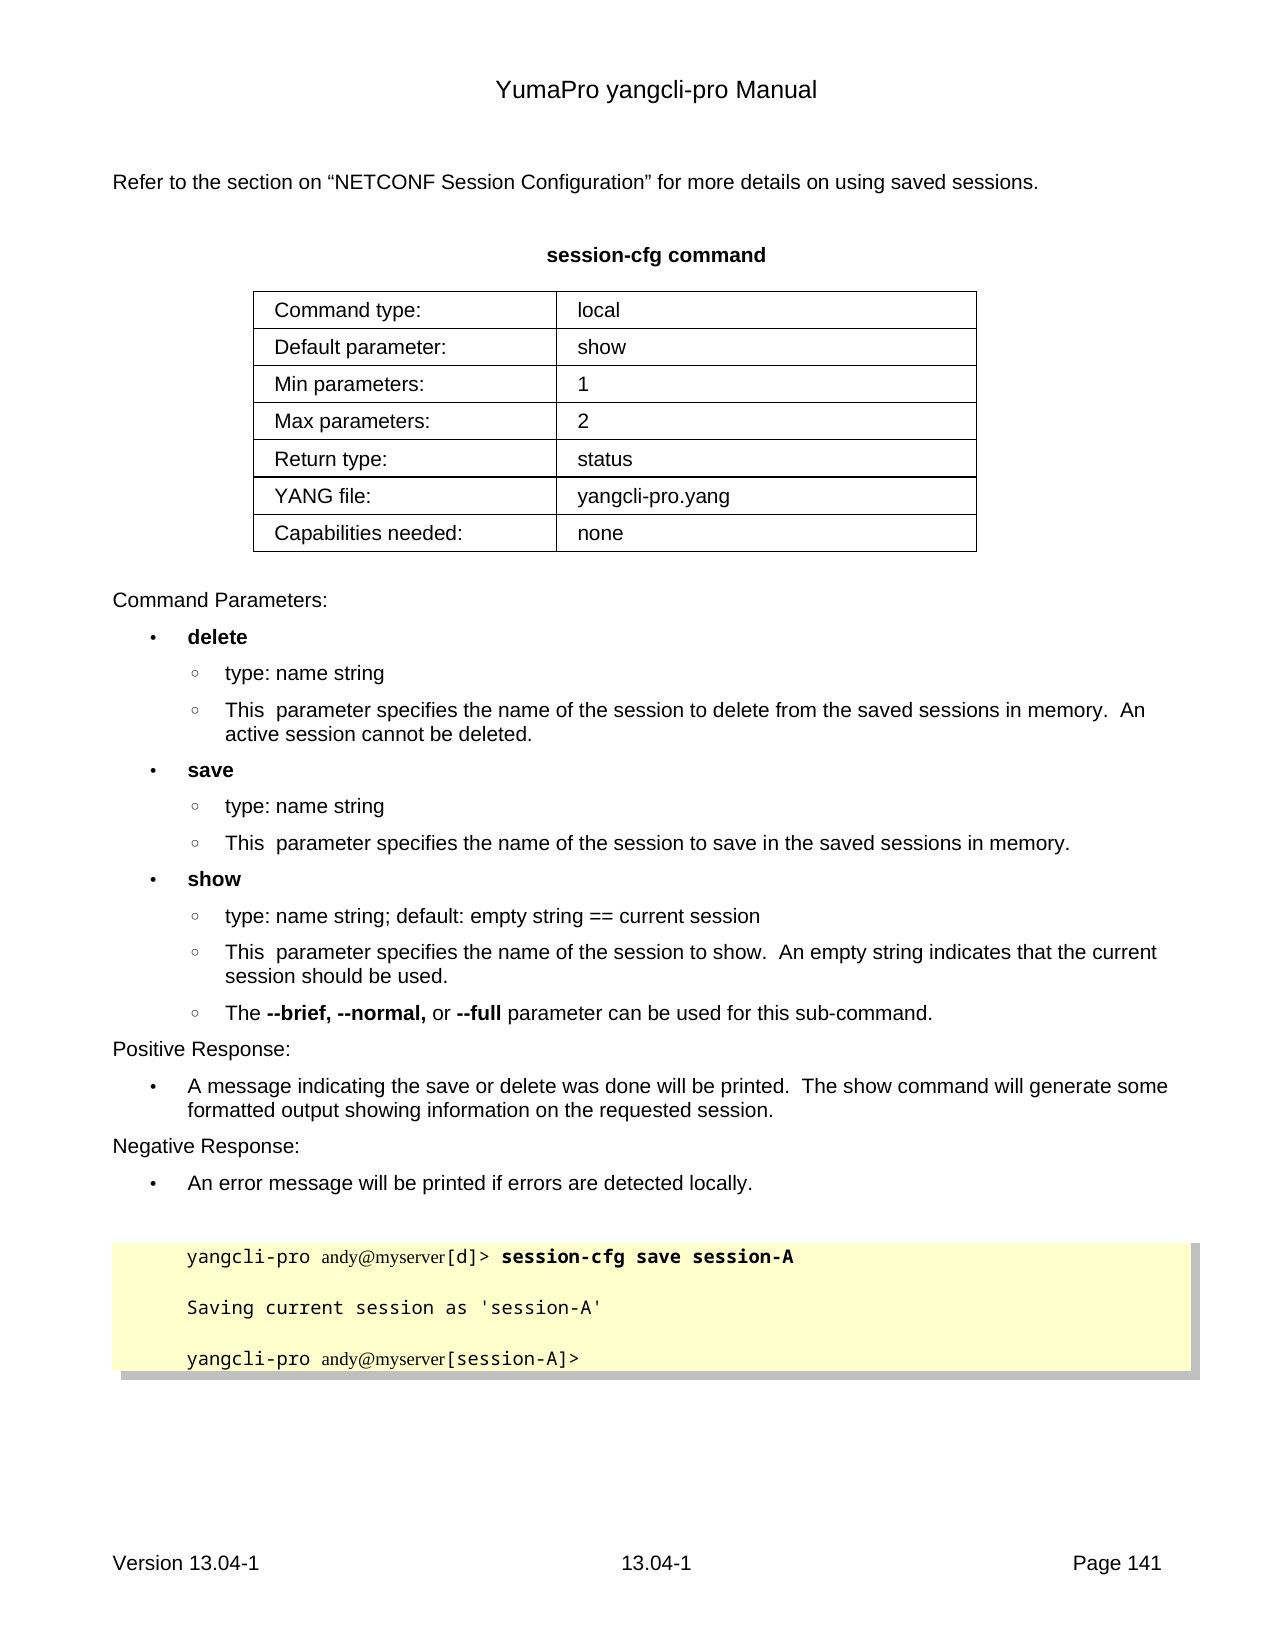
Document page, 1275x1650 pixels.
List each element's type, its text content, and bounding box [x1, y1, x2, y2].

list type: name string; default: empty string == current session [187, 904, 1200, 928]
subtitle session-cfg command [127, 243, 1185, 267]
table_cell 1 [557, 366, 976, 402]
table_cell Min parameters: [254, 366, 556, 402]
table_cell Max parameters: [254, 403, 556, 439]
text yangcli-pro andy@myserver[d]> session-cfg save session-A [112, 1243, 1191, 1269]
table_cell YANG file: [254, 478, 556, 513]
table_cell Default parameter: [254, 329, 556, 365]
table_cell none [557, 515, 976, 551]
table_header local [557, 292, 976, 328]
list show [150, 867, 1200, 891]
list save [150, 758, 1200, 782]
table_cell Return type: [254, 440, 556, 476]
table_cell Capabilities needed: [254, 515, 556, 551]
text Command Parameters: [112, 588, 1200, 612]
list This parameter specifies the name of the session to delete from the saved sessions in memory. An active session cannot be deleted. [187, 697, 1200, 745]
table_header Command type: [254, 292, 556, 328]
text Positive Response: [112, 1037, 1200, 1061]
text Negative Response: [112, 1134, 1200, 1158]
list type: name string [187, 794, 1200, 818]
list A message indicating the save or delete was done will be printed. The show command will generate some formatted output showing information on the requested session. [150, 1073, 1200, 1121]
table_cell yangcli-pro.yang [557, 478, 976, 513]
text Refer to the section on “NETCONF Session Configuration” for more details on using saved sessions. [112, 170, 1200, 194]
list type: name string [187, 661, 1200, 685]
table_cell status [557, 440, 976, 476]
list This parameter specifies the name of the session to show. An empty string indicates that the current session should be used. [187, 940, 1200, 988]
list The --brief, --normal, or --full parameter can be used for this sub-command. [187, 1001, 1200, 1024]
text Saving current session as 'session-A' [112, 1294, 1191, 1320]
list delete [150, 624, 1200, 648]
table_cell show [557, 329, 976, 365]
table_cell 2 [557, 403, 976, 439]
list An error message will be printed if errors are detected locally. [150, 1170, 1200, 1194]
text yangcli-pro andy@myserver[session-A]> [112, 1345, 1191, 1371]
list This parameter specifies the name of the session to save in the saved sessions in memory. [187, 831, 1200, 855]
